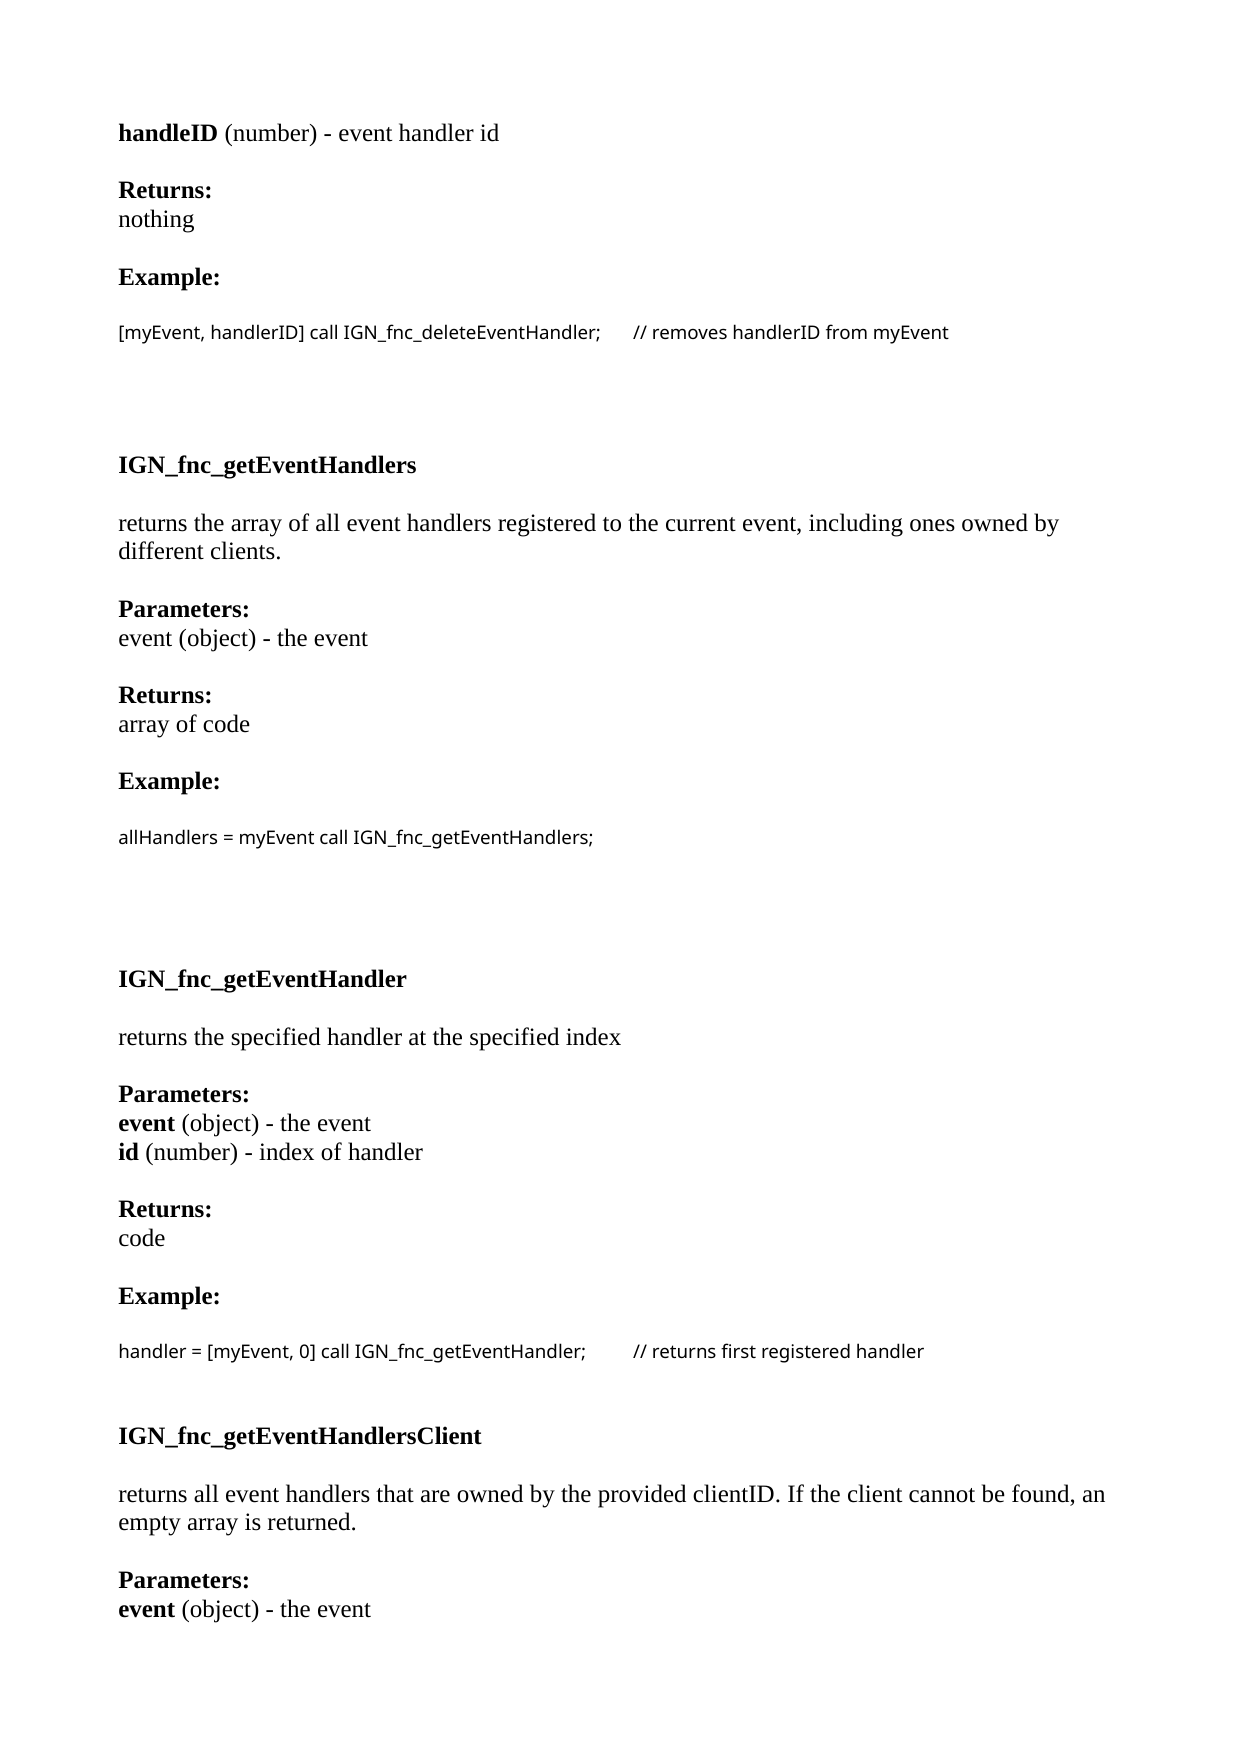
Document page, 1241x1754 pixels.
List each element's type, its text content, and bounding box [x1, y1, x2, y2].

text Parameters: [118, 594, 1122, 623]
text nothing [118, 204, 1122, 233]
text Returns: [118, 680, 1122, 709]
text event (object) - the event [118, 1594, 1122, 1622]
text IGN_fnc_getEventHandlers [118, 450, 1122, 479]
text Example: [118, 262, 1122, 291]
text event (object) - the event [118, 1108, 1122, 1137]
text id (number) - index of handler [118, 1137, 1122, 1166]
text Returns: [118, 1194, 1122, 1223]
text allHandlers = myEvent call IGN_fnc_getEventHandlers; [118, 824, 1122, 849]
text code [118, 1223, 1122, 1252]
text Example: [118, 1281, 1122, 1309]
text returns all event handlers that are owned by the provided clientID. If the client cannot be found, an empty array is returned. [118, 1479, 1122, 1536]
text returns the specified handler at the specified index [118, 1022, 1122, 1051]
text event (object) - the event [118, 623, 1122, 651]
text returns the array of all event handlers registered to the current event, including ones owned by different clients. [118, 508, 1122, 565]
text [myEvent, handlerID] call IGN_fnc_deleteEventHandler; // removes handlerID from myEvent [118, 319, 1122, 345]
text array of code [118, 709, 1122, 738]
text IGN_fnc_getEventHandlersClient [118, 1421, 1122, 1450]
text handler = [myEvent, 0] call IGN_fnc_getEventHandler; // returns first registered handler [118, 1338, 1122, 1364]
text Parameters: [118, 1565, 1122, 1594]
text Example: [118, 766, 1122, 795]
text IGN_fnc_getEventHandler [118, 964, 1122, 993]
text handleID (number) - event handler id [118, 118, 1122, 147]
text Parameters: [118, 1079, 1122, 1108]
text Returns: [118, 176, 1122, 204]
